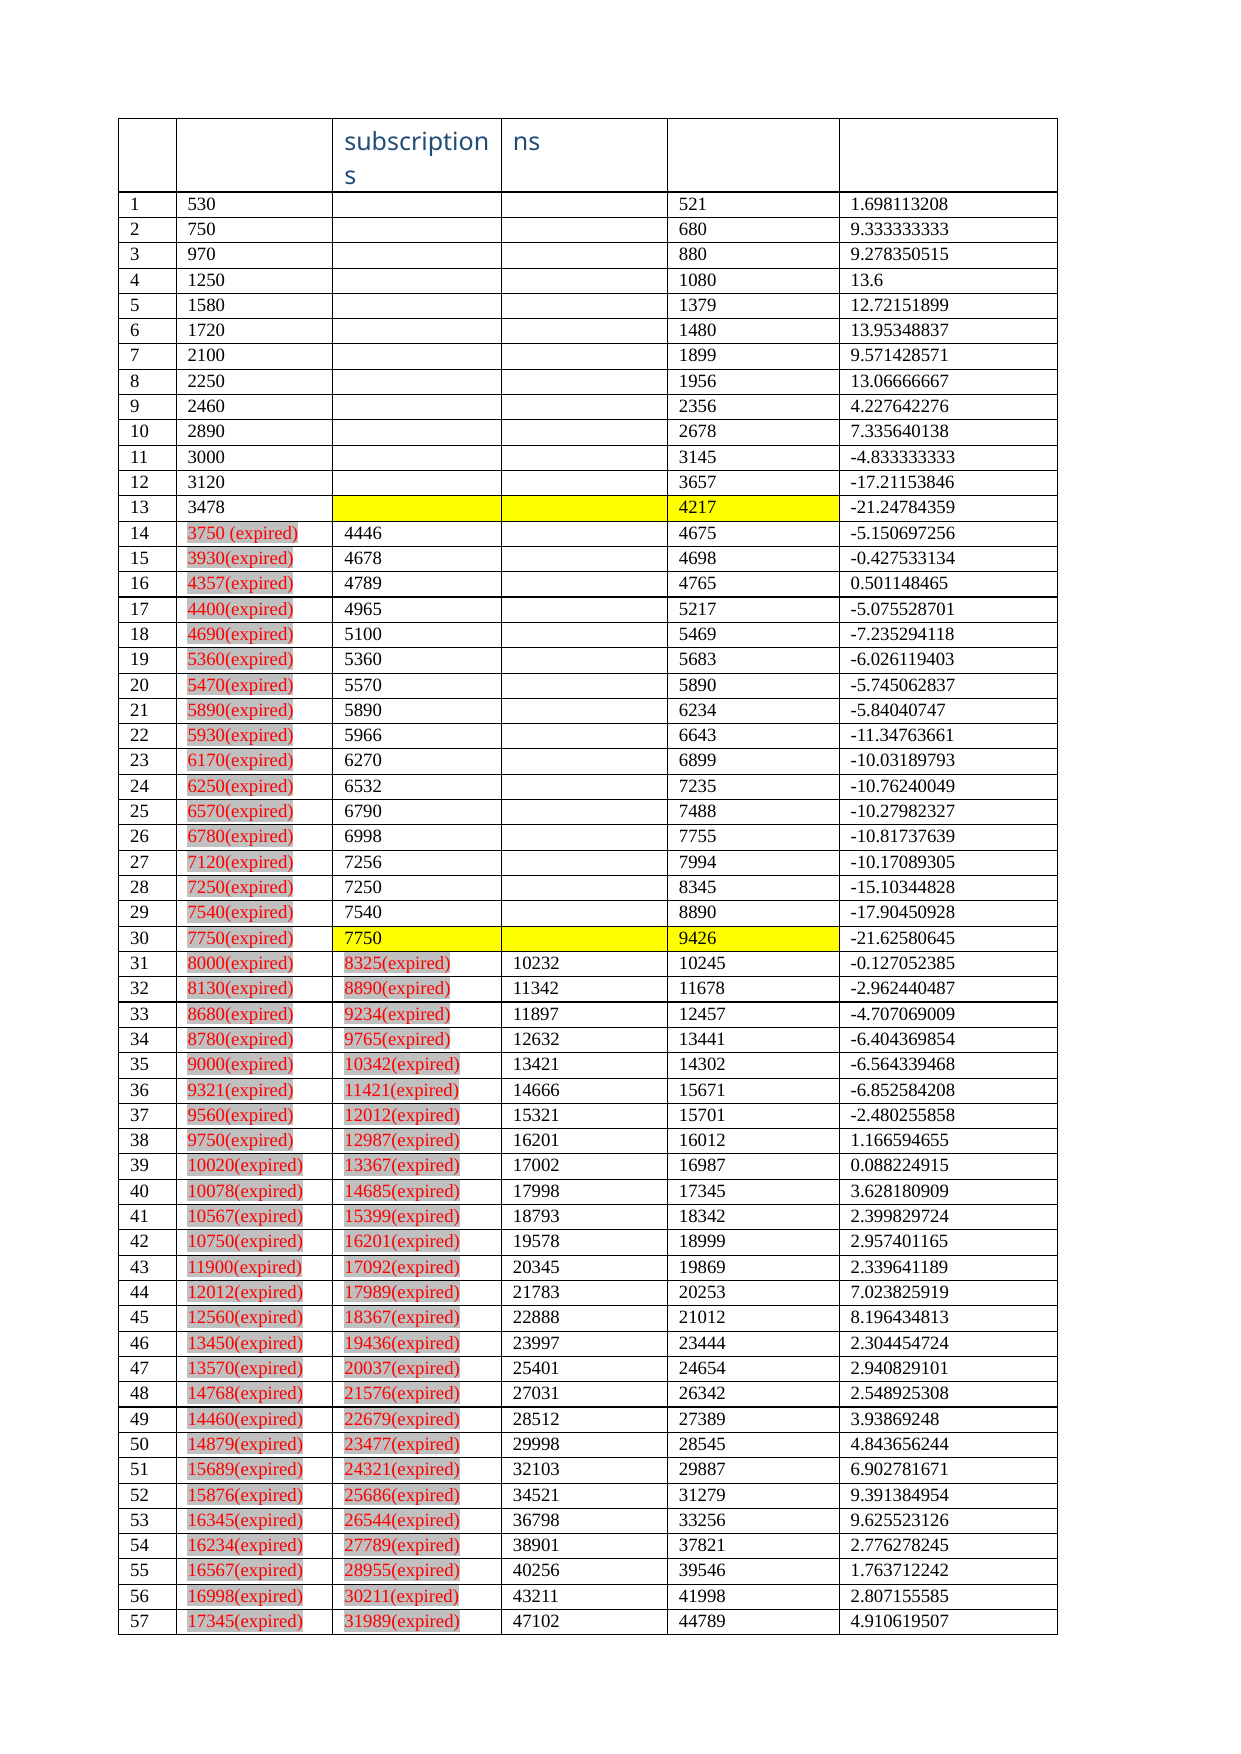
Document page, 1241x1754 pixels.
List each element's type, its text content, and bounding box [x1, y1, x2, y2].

table_cell 14 [119, 522, 176, 546]
table_cell 7488 [668, 800, 839, 824]
table_cell 2 [119, 218, 176, 242]
table_cell 28955(expired) [333, 1559, 501, 1584]
table_cell 1.166594655 [840, 1129, 1057, 1153]
table_cell 14460(expired) [177, 1408, 332, 1432]
table_cell 33256 [668, 1509, 839, 1533]
table_cell 970 [177, 243, 332, 267]
table_cell 9.625523126 [840, 1509, 1057, 1533]
table_cell -21.62580645 [840, 927, 1057, 951]
table_cell 6250(expired) [177, 775, 332, 799]
table_cell 22888 [502, 1306, 667, 1331]
table_cell 18793 [502, 1205, 667, 1229]
table_cell 13.6 [840, 269, 1057, 293]
table_cell 1080 [668, 269, 839, 293]
table_cell 13 [119, 496, 176, 521]
table_cell -4.707069009 [840, 1003, 1057, 1027]
table_cell 11678 [668, 977, 839, 1001]
table_cell [502, 927, 667, 951]
table_cell 3120 [177, 471, 332, 495]
table_cell 13.95348837 [840, 319, 1057, 343]
table_cell 15321 [502, 1104, 667, 1128]
table_cell [502, 471, 667, 495]
table_cell 3.93869248 [840, 1408, 1057, 1432]
table_cell 7250(expired) [177, 876, 332, 900]
table_cell 5360 [333, 648, 501, 672]
table_cell 7994 [668, 851, 839, 875]
table_cell 3750 (expired) [177, 522, 332, 546]
table_cell 6170(expired) [177, 749, 332, 774]
table_cell [333, 269, 501, 293]
table_cell [502, 420, 667, 444]
table_cell 40 [119, 1180, 176, 1204]
table_cell [502, 851, 667, 875]
table_cell 16998(expired) [177, 1585, 332, 1609]
table_cell 8325(expired) [333, 952, 501, 976]
table_cell 10342(expired) [333, 1053, 501, 1077]
table_cell 37 [119, 1104, 176, 1128]
table_cell 7235 [668, 775, 839, 799]
table_cell 12457 [668, 1003, 839, 1027]
table_cell [502, 319, 667, 343]
table_cell 9.571428571 [840, 344, 1057, 369]
table_cell 7250 [333, 876, 501, 900]
table_cell 39546 [668, 1559, 839, 1584]
table_cell 12.72151899 [840, 294, 1057, 318]
table_cell 18 [119, 623, 176, 647]
table_cell -15.10344828 [840, 876, 1057, 900]
table_cell 2.399829724 [840, 1205, 1057, 1229]
table_cell 41998 [668, 1585, 839, 1609]
table_cell [502, 294, 667, 318]
table_cell 45 [119, 1306, 176, 1331]
table_cell -7.235294118 [840, 623, 1057, 647]
table_cell 8130(expired) [177, 977, 332, 1001]
table_cell 24 [119, 775, 176, 799]
table_cell 55 [119, 1559, 176, 1584]
table_cell 9000(expired) [177, 1053, 332, 1077]
table_cell -10.27982327 [840, 800, 1057, 824]
table_header [119, 119, 176, 191]
table_cell 17989(expired) [333, 1281, 501, 1305]
table_cell -6.026119403 [840, 648, 1057, 672]
table_cell 29887 [668, 1458, 839, 1482]
table_cell 14666 [502, 1079, 667, 1103]
table_cell 29998 [502, 1433, 667, 1457]
table_cell 680 [668, 218, 839, 242]
table_cell 15689(expired) [177, 1458, 332, 1482]
table_cell 14685(expired) [333, 1180, 501, 1204]
table_cell 3478 [177, 496, 332, 521]
table_cell [333, 496, 501, 521]
table_cell 3930(expired) [177, 547, 332, 571]
table_cell 521 [668, 193, 839, 217]
table_cell 7.023825919 [840, 1281, 1057, 1305]
table_cell [502, 724, 667, 748]
table_cell [502, 825, 667, 849]
table_cell 880 [668, 243, 839, 267]
table_cell 12632 [502, 1028, 667, 1052]
table_cell [502, 344, 667, 369]
table_cell 49 [119, 1408, 176, 1432]
table_cell 3145 [668, 446, 839, 470]
table_cell [502, 269, 667, 293]
table_cell 27389 [668, 1408, 839, 1432]
table_header [840, 119, 1057, 191]
table_cell -4.833333333 [840, 446, 1057, 470]
table_cell 26 [119, 825, 176, 849]
table_cell 18342 [668, 1205, 839, 1229]
table_cell 48 [119, 1382, 176, 1406]
table_cell 12560(expired) [177, 1306, 332, 1331]
table_cell 13450(expired) [177, 1332, 332, 1356]
table_cell 27789(expired) [333, 1534, 501, 1558]
table_cell 4.843656244 [840, 1433, 1057, 1457]
table_cell 20 [119, 674, 176, 698]
table_cell 4765 [668, 572, 839, 596]
table_cell 10020(expired) [177, 1154, 332, 1179]
table_cell 11 [119, 446, 176, 470]
table_cell 28512 [502, 1408, 667, 1432]
table_cell 35 [119, 1053, 176, 1077]
table_cell 6570(expired) [177, 800, 332, 824]
table_cell 23477(expired) [333, 1433, 501, 1457]
table_cell 7755 [668, 825, 839, 849]
table_cell 1250 [177, 269, 332, 293]
table_cell 44789 [668, 1610, 839, 1634]
table_cell 16201(expired) [333, 1230, 501, 1254]
table_cell 9321(expired) [177, 1079, 332, 1103]
table_cell 13367(expired) [333, 1154, 501, 1179]
table_cell 5469 [668, 623, 839, 647]
table_cell 28545 [668, 1433, 839, 1457]
table_cell [502, 547, 667, 571]
table_cell 1720 [177, 319, 332, 343]
table_cell 20037(expired) [333, 1357, 501, 1381]
table_cell 1 [119, 193, 176, 217]
table_cell 1580 [177, 294, 332, 318]
table_cell 5470(expired) [177, 674, 332, 698]
table_cell 4.227642276 [840, 395, 1057, 419]
table_cell 5 [119, 294, 176, 318]
table_cell 42 [119, 1230, 176, 1254]
table_cell 2100 [177, 344, 332, 369]
table_cell 36798 [502, 1509, 667, 1533]
table_cell 1480 [668, 319, 839, 343]
table_cell 9.278350515 [840, 243, 1057, 267]
table_cell 2.339641189 [840, 1256, 1057, 1280]
table_cell [333, 319, 501, 343]
table_header ns [502, 119, 667, 191]
table_cell 24654 [668, 1357, 839, 1381]
table_cell 33 [119, 1003, 176, 1027]
table_cell 2.940829101 [840, 1357, 1057, 1381]
table_cell 31279 [668, 1484, 839, 1508]
table_cell -5.150697256 [840, 522, 1057, 546]
table_cell 23 [119, 749, 176, 774]
table_cell 6790 [333, 800, 501, 824]
table_cell 23444 [668, 1332, 839, 1356]
table_cell 15701 [668, 1104, 839, 1128]
table_cell 15671 [668, 1079, 839, 1103]
table_cell 7750 [333, 927, 501, 951]
table_cell 9.333333333 [840, 218, 1057, 242]
table_cell 5930(expired) [177, 724, 332, 748]
table_cell -6.564339468 [840, 1053, 1057, 1077]
table_cell 30211(expired) [333, 1585, 501, 1609]
table_cell 2678 [668, 420, 839, 444]
table_cell [502, 598, 667, 622]
table_cell 8.196434813 [840, 1306, 1057, 1331]
table_cell 19869 [668, 1256, 839, 1280]
table_cell 36 [119, 1079, 176, 1103]
table_cell 38 [119, 1129, 176, 1153]
table_cell 1.698113208 [840, 193, 1057, 217]
table_cell 15876(expired) [177, 1484, 332, 1508]
table_cell 19436(expired) [333, 1332, 501, 1356]
table_cell 4446 [333, 522, 501, 546]
table_cell 9.391384954 [840, 1484, 1057, 1508]
table_cell -17.90450928 [840, 901, 1057, 926]
table_cell 2356 [668, 395, 839, 419]
table_cell [502, 674, 667, 698]
table_cell 5100 [333, 623, 501, 647]
table_cell 14302 [668, 1053, 839, 1077]
table_cell 57 [119, 1610, 176, 1634]
table_cell 44 [119, 1281, 176, 1305]
table_cell 5890(expired) [177, 699, 332, 723]
table_header [668, 119, 839, 191]
table_cell [502, 648, 667, 672]
table_cell -10.81737639 [840, 825, 1057, 849]
table_cell 16012 [668, 1129, 839, 1153]
table_cell 34 [119, 1028, 176, 1052]
table_cell -6.404369854 [840, 1028, 1057, 1052]
table_cell 14768(expired) [177, 1382, 332, 1406]
table_cell 2.304454724 [840, 1332, 1057, 1356]
table_cell 13441 [668, 1028, 839, 1052]
table_cell 1956 [668, 370, 839, 394]
table_cell 54 [119, 1534, 176, 1558]
table_cell [502, 243, 667, 267]
table_cell 2460 [177, 395, 332, 419]
table_cell 50 [119, 1433, 176, 1457]
table_cell [333, 243, 501, 267]
table_cell 7540(expired) [177, 901, 332, 926]
table_cell 5890 [333, 699, 501, 723]
table_cell 6.902781671 [840, 1458, 1057, 1482]
table_cell 15 [119, 547, 176, 571]
table_cell 4789 [333, 572, 501, 596]
table_cell 20253 [668, 1281, 839, 1305]
table_cell 4357(expired) [177, 572, 332, 596]
table_cell 14879(expired) [177, 1433, 332, 1457]
table_cell 22679(expired) [333, 1408, 501, 1432]
table_cell 10078(expired) [177, 1180, 332, 1204]
table_cell 7 [119, 344, 176, 369]
table_cell 1379 [668, 294, 839, 318]
table_cell 16 [119, 572, 176, 596]
table_cell 16567(expired) [177, 1559, 332, 1584]
table_cell 7750(expired) [177, 927, 332, 951]
table_cell -10.17089305 [840, 851, 1057, 875]
table_cell 5683 [668, 648, 839, 672]
table_cell 23997 [502, 1332, 667, 1356]
table_cell 8780(expired) [177, 1028, 332, 1052]
table_cell 37821 [668, 1534, 839, 1558]
table_cell 6899 [668, 749, 839, 774]
table_cell 6234 [668, 699, 839, 723]
table_cell 38901 [502, 1534, 667, 1558]
table_cell 53 [119, 1509, 176, 1533]
table_cell 0.501148465 [840, 572, 1057, 596]
table_cell [502, 699, 667, 723]
table_cell -5.075528701 [840, 598, 1057, 622]
table_cell 4217 [668, 496, 839, 521]
table_cell 6270 [333, 749, 501, 774]
table_cell 6780(expired) [177, 825, 332, 849]
table_cell 32103 [502, 1458, 667, 1482]
table_cell 3657 [668, 471, 839, 495]
table_cell 22 [119, 724, 176, 748]
table_cell 27031 [502, 1382, 667, 1406]
table_cell 16201 [502, 1129, 667, 1153]
table_cell 3000 [177, 446, 332, 470]
table_cell [502, 749, 667, 774]
table_cell [333, 193, 501, 217]
table_cell 10567(expired) [177, 1205, 332, 1229]
table_cell 18367(expired) [333, 1306, 501, 1331]
table_cell 11897 [502, 1003, 667, 1027]
table_cell 5890 [668, 674, 839, 698]
table_header subscriptions [333, 119, 501, 191]
table_cell 51 [119, 1458, 176, 1482]
table_cell 10245 [668, 952, 839, 976]
table_cell 9750(expired) [177, 1129, 332, 1153]
table_cell -0.427533134 [840, 547, 1057, 571]
table_cell 52 [119, 1484, 176, 1508]
table_cell 12987(expired) [333, 1129, 501, 1153]
table_cell 16987 [668, 1154, 839, 1179]
table_cell 26342 [668, 1382, 839, 1406]
table_cell 2.957401165 [840, 1230, 1057, 1254]
table_cell 7120(expired) [177, 851, 332, 875]
table_cell [502, 623, 667, 647]
table_cell 6998 [333, 825, 501, 849]
table_cell 4698 [668, 547, 839, 571]
table_cell 46 [119, 1332, 176, 1356]
table_cell [333, 344, 501, 369]
table_cell 25401 [502, 1357, 667, 1381]
table_cell 6 [119, 319, 176, 343]
table_cell [502, 800, 667, 824]
table_cell 31 [119, 952, 176, 976]
table_cell 9560(expired) [177, 1104, 332, 1128]
table_cell [502, 522, 667, 546]
table_cell 17345(expired) [177, 1610, 332, 1634]
table_cell 5570 [333, 674, 501, 698]
table_cell 16345(expired) [177, 1509, 332, 1533]
table_cell 9234(expired) [333, 1003, 501, 1027]
table_cell 4690(expired) [177, 623, 332, 647]
table_cell [333, 218, 501, 242]
table_cell 32 [119, 977, 176, 1001]
table_cell 21012 [668, 1306, 839, 1331]
table_cell 29 [119, 901, 176, 926]
table_cell -2.480255858 [840, 1104, 1057, 1128]
table_cell 4675 [668, 522, 839, 546]
table_cell -5.84040747 [840, 699, 1057, 723]
table_cell 7256 [333, 851, 501, 875]
table_cell 40256 [502, 1559, 667, 1584]
table_cell 3 [119, 243, 176, 267]
table_cell [502, 370, 667, 394]
table_cell [502, 496, 667, 521]
table_cell 12012(expired) [333, 1104, 501, 1128]
table_cell [333, 370, 501, 394]
table_cell 8890 [668, 901, 839, 926]
table_cell 17345 [668, 1180, 839, 1204]
table_cell 56 [119, 1585, 176, 1609]
table_cell 21783 [502, 1281, 667, 1305]
table_cell 8890(expired) [333, 977, 501, 1001]
table_cell 1.763712242 [840, 1559, 1057, 1584]
table_cell 8345 [668, 876, 839, 900]
table_cell [502, 395, 667, 419]
table_cell 47102 [502, 1610, 667, 1634]
table_cell 5360(expired) [177, 648, 332, 672]
table_cell [502, 876, 667, 900]
table_cell [502, 572, 667, 596]
table_header [177, 119, 332, 191]
table_cell 27 [119, 851, 176, 875]
table_cell 43211 [502, 1585, 667, 1609]
table_cell 10750(expired) [177, 1230, 332, 1254]
table_cell 6643 [668, 724, 839, 748]
table_cell 10 [119, 420, 176, 444]
table_cell 21 [119, 699, 176, 723]
table_cell 1899 [668, 344, 839, 369]
table_cell -10.76240049 [840, 775, 1057, 799]
table_cell 4965 [333, 598, 501, 622]
table_cell 12012(expired) [177, 1281, 332, 1305]
table_cell 13.06666667 [840, 370, 1057, 394]
table_cell [333, 395, 501, 419]
table_cell 17998 [502, 1180, 667, 1204]
table_cell 4400(expired) [177, 598, 332, 622]
table_cell 0.088224915 [840, 1154, 1057, 1179]
table_cell -0.127052385 [840, 952, 1057, 976]
table_cell 19578 [502, 1230, 667, 1254]
table_cell [333, 471, 501, 495]
table_cell 30 [119, 927, 176, 951]
table_cell 6532 [333, 775, 501, 799]
table_cell 20345 [502, 1256, 667, 1280]
table_cell [502, 901, 667, 926]
table_cell 5217 [668, 598, 839, 622]
table_cell [502, 446, 667, 470]
table_cell 7540 [333, 901, 501, 926]
table_cell -17.21153846 [840, 471, 1057, 495]
table_cell -2.962440487 [840, 977, 1057, 1001]
table_cell 9 [119, 395, 176, 419]
table_cell 2.807155585 [840, 1585, 1057, 1609]
table_cell 17 [119, 598, 176, 622]
table_cell 8680(expired) [177, 1003, 332, 1027]
table_cell 11342 [502, 977, 667, 1001]
table_cell 21576(expired) [333, 1382, 501, 1406]
table_cell 25 [119, 800, 176, 824]
table_cell 17002 [502, 1154, 667, 1179]
table_cell 5966 [333, 724, 501, 748]
table_cell 2.548925308 [840, 1382, 1057, 1406]
table_cell 9426 [668, 927, 839, 951]
table_cell 4.910619507 [840, 1610, 1057, 1634]
table_cell 10232 [502, 952, 667, 976]
table_cell 24321(expired) [333, 1458, 501, 1482]
table_cell 11900(expired) [177, 1256, 332, 1280]
table_cell 31989(expired) [333, 1610, 501, 1634]
table_cell 26544(expired) [333, 1509, 501, 1533]
table_cell 8000(expired) [177, 952, 332, 976]
table_cell [502, 218, 667, 242]
table_cell 25686(expired) [333, 1484, 501, 1508]
table_cell 9765(expired) [333, 1028, 501, 1052]
table_cell [333, 446, 501, 470]
table_cell 12 [119, 471, 176, 495]
table_cell 16234(expired) [177, 1534, 332, 1558]
table_cell 34521 [502, 1484, 667, 1508]
table_cell 2250 [177, 370, 332, 394]
table_cell [333, 420, 501, 444]
table_cell 8 [119, 370, 176, 394]
table_cell 28 [119, 876, 176, 900]
table_cell 11421(expired) [333, 1079, 501, 1103]
table_cell 15399(expired) [333, 1205, 501, 1229]
table_cell 47 [119, 1357, 176, 1381]
table_cell 7.335640138 [840, 420, 1057, 444]
table_cell 13421 [502, 1053, 667, 1077]
table_cell 3.628180909 [840, 1180, 1057, 1204]
table_cell 4678 [333, 547, 501, 571]
table_cell [502, 775, 667, 799]
table_cell [333, 294, 501, 318]
table_cell 13570(expired) [177, 1357, 332, 1381]
table_cell 530 [177, 193, 332, 217]
table_cell [502, 193, 667, 217]
table_cell 2.776278245 [840, 1534, 1057, 1558]
table_cell -21.24784359 [840, 496, 1057, 521]
table_cell 17092(expired) [333, 1256, 501, 1280]
table_cell 39 [119, 1154, 176, 1179]
table_cell 2890 [177, 420, 332, 444]
table_cell 41 [119, 1205, 176, 1229]
table_cell 18999 [668, 1230, 839, 1254]
table_cell -10.03189793 [840, 749, 1057, 774]
table_cell -6.852584208 [840, 1079, 1057, 1103]
table_cell 4 [119, 269, 176, 293]
table_cell 750 [177, 218, 332, 242]
table_cell 19 [119, 648, 176, 672]
table_cell 43 [119, 1256, 176, 1280]
table_cell -11.34763661 [840, 724, 1057, 748]
table_cell -5.745062837 [840, 674, 1057, 698]
